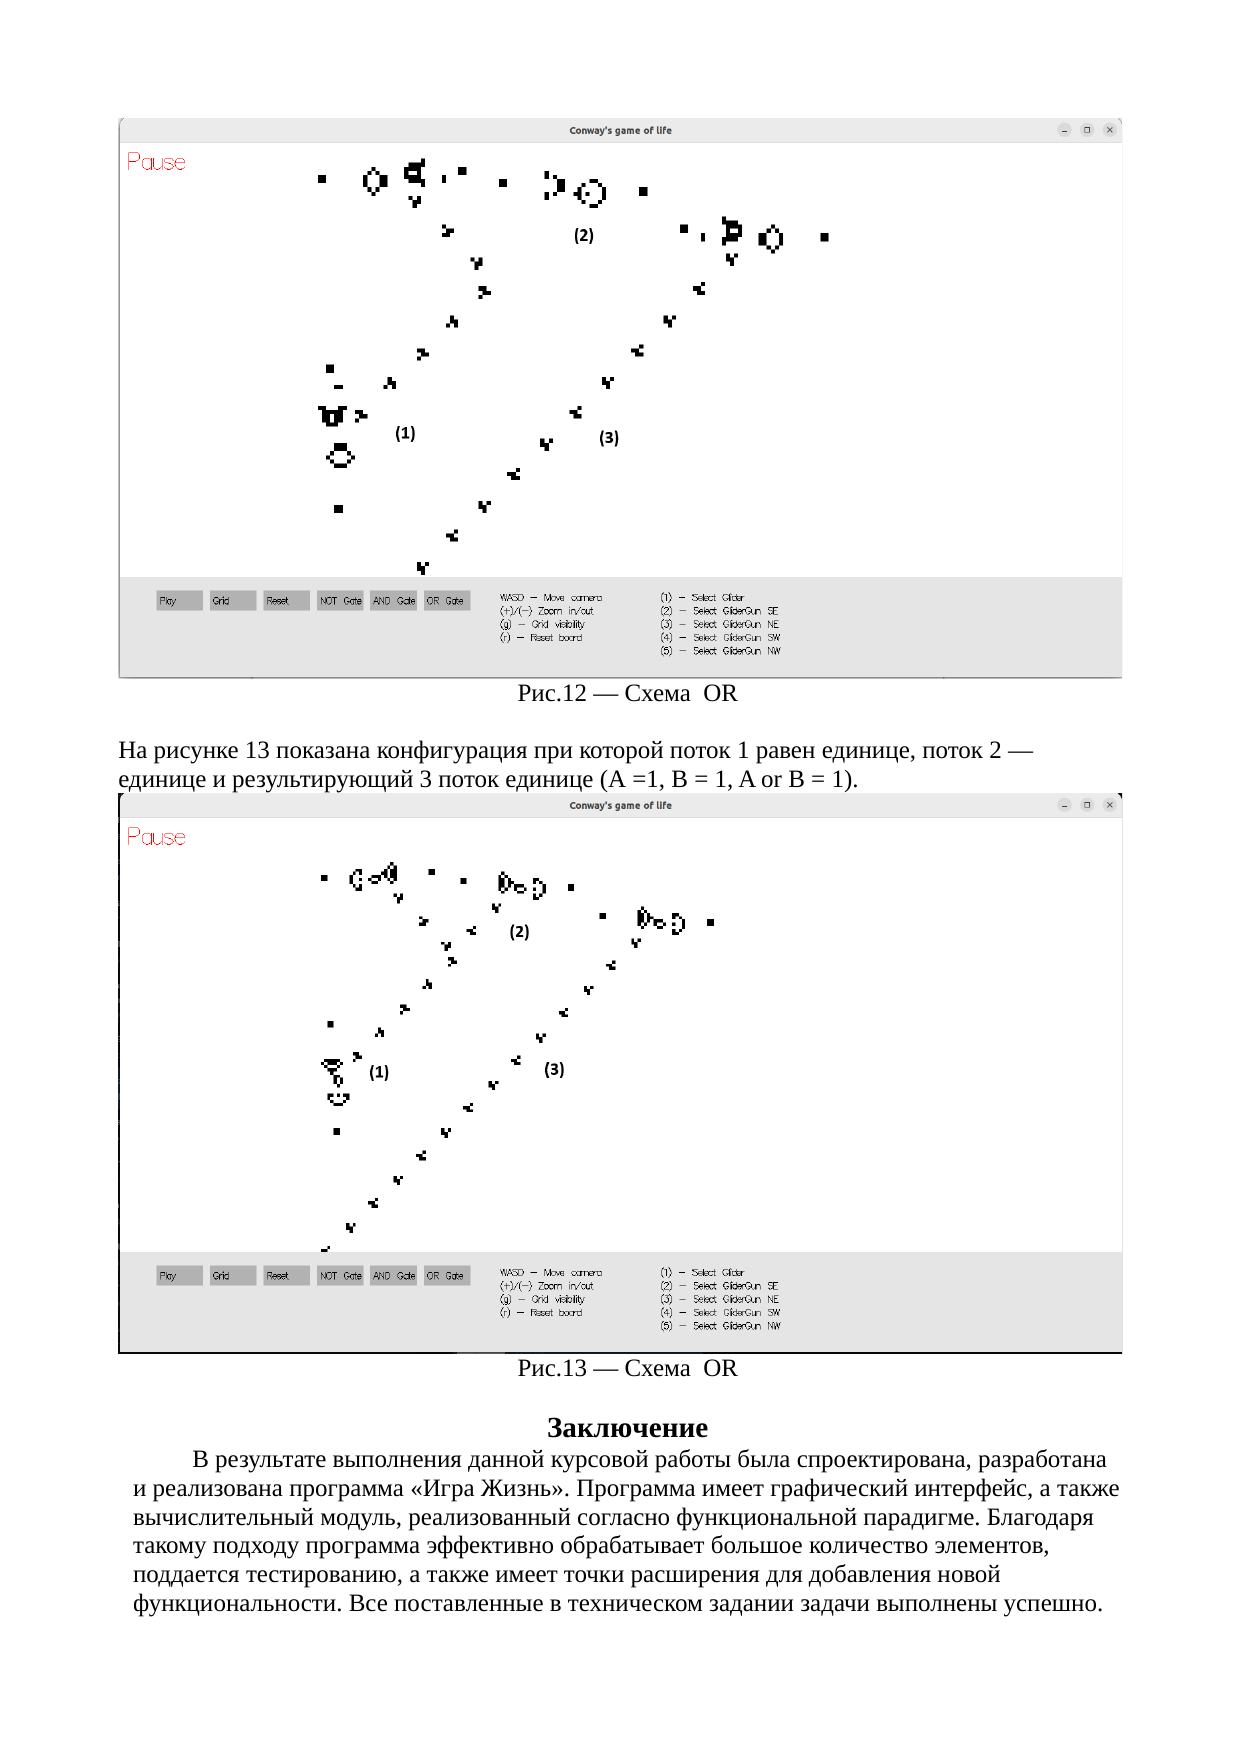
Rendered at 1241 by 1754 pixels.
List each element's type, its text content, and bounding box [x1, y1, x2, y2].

text На рисунке 13 показана конфигурация при которой поток 1 равен единице, поток 2 — единице и результирующий 3 поток единице (А =1, B = 1, A or B = 1). [118, 736, 1122, 793]
subtitle Заключение [133, 1411, 1122, 1444]
picture [118, 793, 1123, 1354]
text В результате выполнения данной курсовой работы была спроектирована, разработана и реализована программа «Игра Жизнь». Программа имеет графический интерфейс, а также вычислительный модуль, реализованный согласно функциональной парадигме. Благодаря такому подходу программа эффективно обрабатывает большое количество элементов, поддается тестированию, а также имеет точки расширения для добавления новой функциональности. Все поставленные в техническом задании задачи выполнены успешно. [133, 1444, 1122, 1617]
text Рис.13 — Схема OR [133, 1354, 1122, 1382]
picture [118, 118, 1123, 679]
text Рис.12 — Схема OR [133, 679, 1122, 707]
